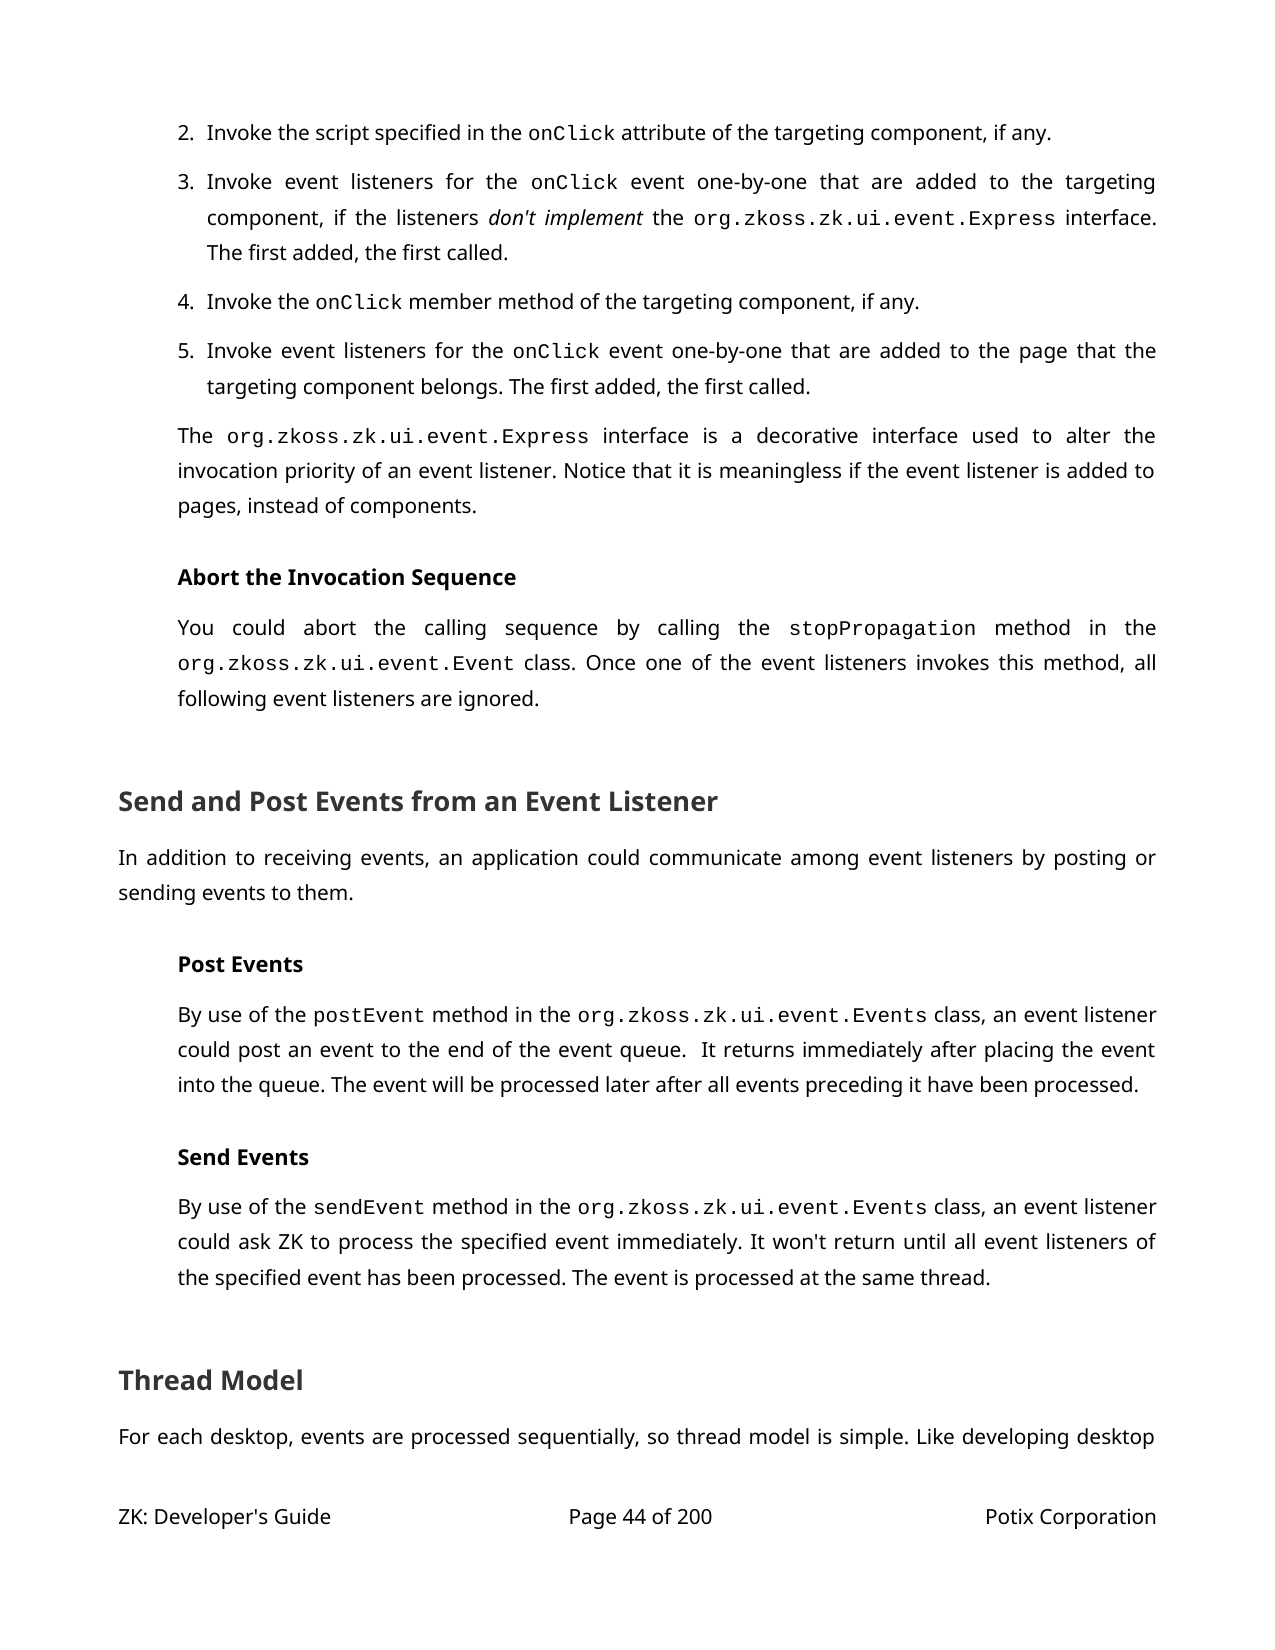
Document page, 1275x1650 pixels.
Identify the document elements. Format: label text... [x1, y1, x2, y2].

list Invoke the script specified in the onClick attribute of the targeting component, if any. [177, 118, 1157, 147]
subtitle Thread Model [118, 1362, 1157, 1398]
list Invoke event listeners for the onClick event one-by-one that are added to the targeting component, if the listeners don't implement the org.zkoss.zk.ui.event.Express interface. The first added, the first called. [177, 167, 1157, 267]
text For each desktop, events are processed sequentially, so thread model is simple. Like developing desktop [118, 1422, 1157, 1450]
subtitle Send Events [177, 1141, 1157, 1171]
text In addition to receiving events, an application could communicate among event listeners by posting or sending events to them. [118, 843, 1157, 907]
subtitle Send and Post Events from an Event Listener [118, 783, 1157, 820]
text By use of the sendEvent method in the org.zkoss.zk.ui.event.Events class, an event listener could ask ZK to process the specified event immediately. It won't return until all event listeners of the specified event has been processed. The event is processed at the same thread. [177, 1192, 1157, 1291]
list Invoke event listeners for the onClick event one-by-one that are added to the page that the targeting component belongs. The first added, the first called. [177, 336, 1157, 400]
text By use of the postEvent method in the org.zkoss.zk.ui.event.Events class, an event listener could post an event to the end of the event queue. It returns immediately after placing the event into the queue. The event will be processed later after all events preceding it have been processed. [177, 1000, 1157, 1099]
subtitle Abort the Invocation Sequence [177, 562, 1157, 592]
text The org.zkoss.zk.ui.event.Express interface is a decorative interface used to alter the invocation priority of an event listener. Notice that it is meaningless if the event listener is added to pages, instead of components. [177, 421, 1157, 520]
list Invoke the onClick member method of the targeting component, if any. [177, 287, 1157, 316]
text You could abort the calling sequence by calling the stopPropagation method in the org.zkoss.zk.ui.event.Event class. Once one of the event listeners invokes this method, all following event listeners are ignored. [177, 613, 1157, 712]
subtitle Post Events [177, 949, 1157, 979]
